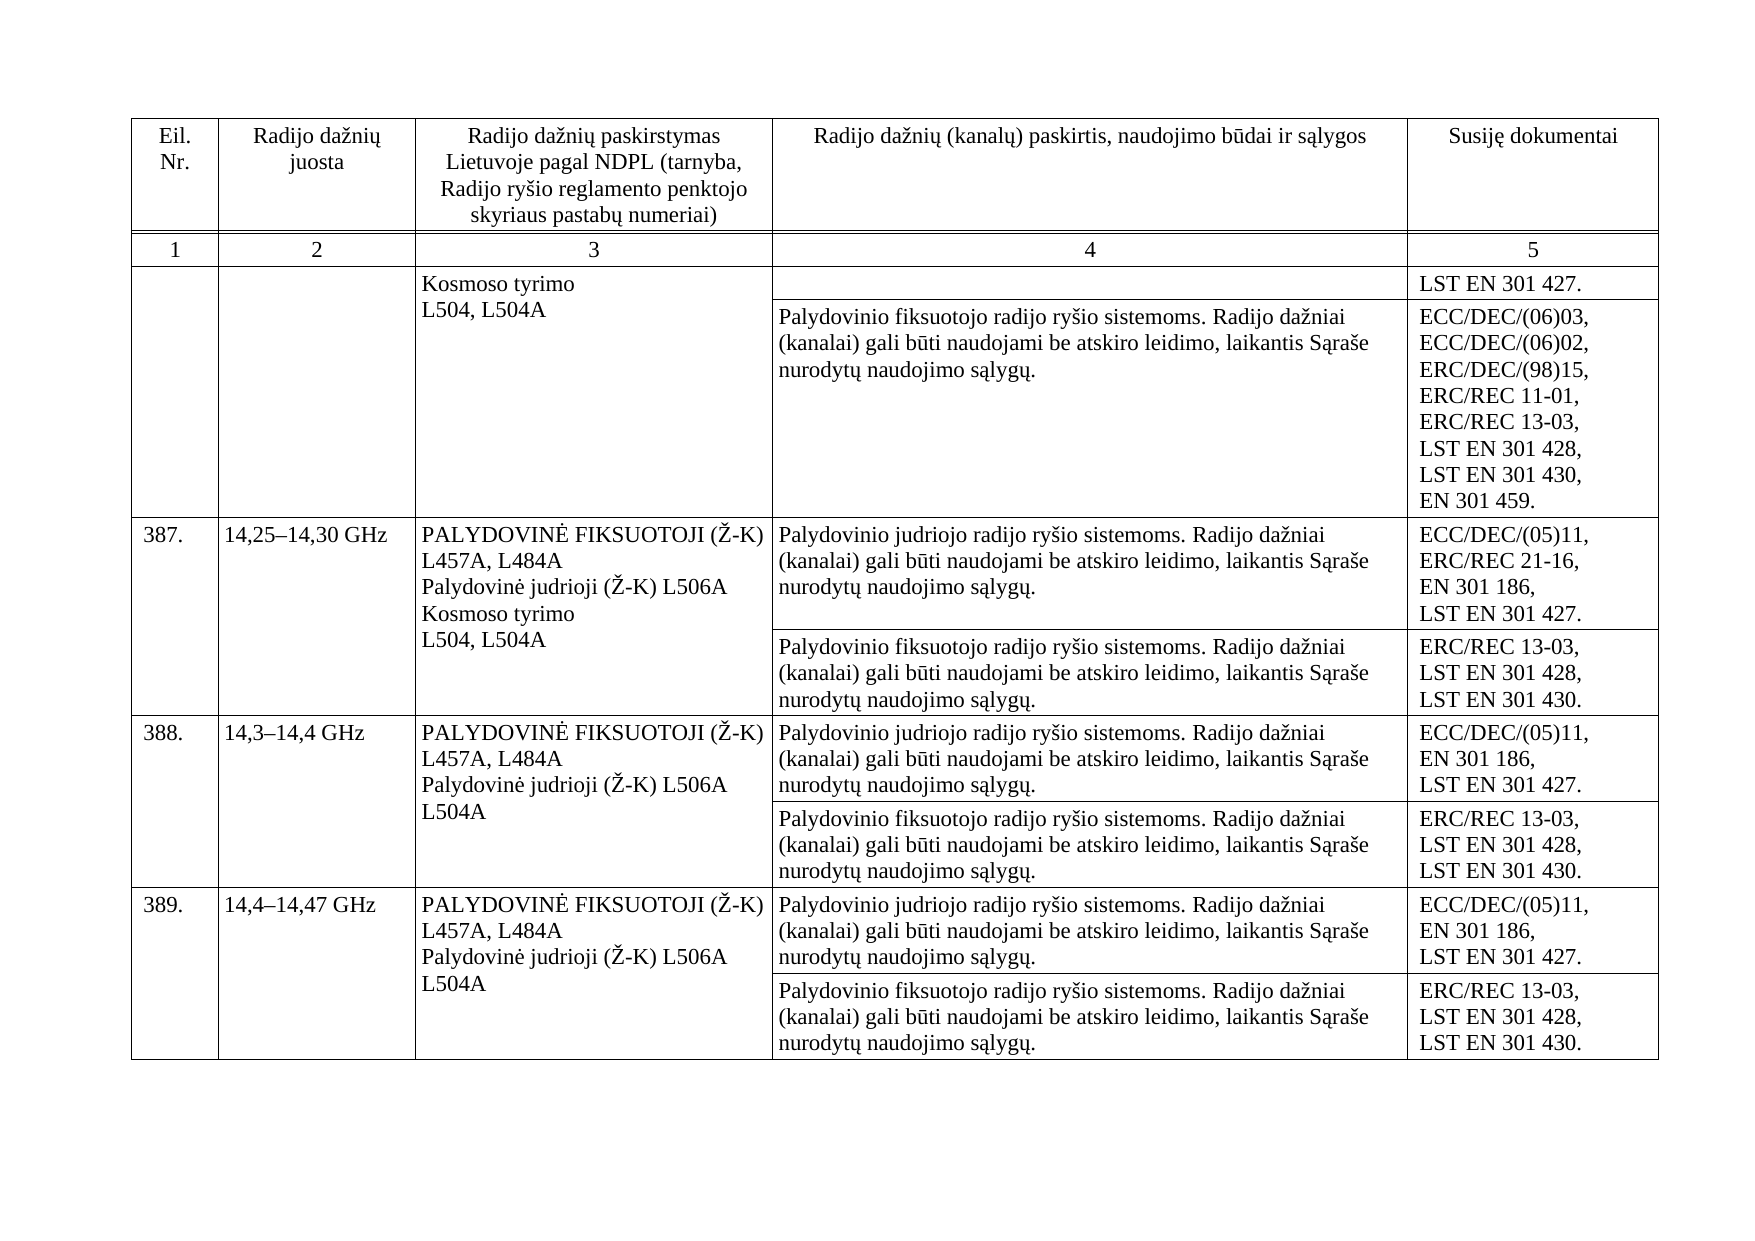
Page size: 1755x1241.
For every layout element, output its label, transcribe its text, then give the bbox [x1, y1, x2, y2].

table_header Radijo dažnių juosta [219, 119, 415, 230]
table_cell LST EN 301 427. [1408, 267, 1658, 299]
table_cell PALYDOVINĖ FIKSUOTOJI (Ž-K) L457A, L484A Palydovinė judrioji (Ž-K) L506A L504A [416, 888, 772, 1059]
table_cell [219, 267, 415, 517]
table_cell Palydovinio judriojo radijo ryšio sistemoms. Radijo dažniai (kanalai) gali būti naudojami be atskiro leidimo, laikantis Sąraše nurodytų naudojimo sąlygų. [773, 888, 1407, 973]
table_cell ECC/DEC/(05)11, EN 301 186, LST EN 301 427. [1408, 888, 1658, 973]
table_cell 14,4–14,47 GHz [219, 888, 415, 1059]
table_cell PALYDOVINĖ FIKSUOTOJI (Ž-K) L457A, L484A Palydovinė judrioji (Ž-K) L506A L504A [416, 716, 772, 887]
table_cell 2 [219, 234, 415, 266]
table_cell ERC/REC 13-03, LST EN 301 428, LST EN 301 430. [1408, 802, 1658, 887]
table_cell ERC/REC 13-03, LST EN 301 428, LST EN 301 430. [1408, 630, 1658, 715]
table_cell 3 [416, 234, 772, 266]
table_cell 4 [773, 234, 1407, 266]
table_cell [132, 267, 218, 517]
table_cell Kosmoso tyrimo L504, L504A [416, 267, 772, 517]
table_cell 5 [1408, 234, 1658, 266]
table_cell Palydovinio fiksuotojo radijo ryšio sistemoms. Radijo dažniai (kanalai) gali būti naudojami be atskiro leidimo, laikantis Sąraše nurodytų naudojimo sąlygų. [773, 974, 1407, 1059]
table_cell 14,25–14,30 GHz [219, 518, 415, 715]
table_cell 14,3–14,4 GHz [219, 716, 415, 887]
table_cell 388. [132, 716, 218, 887]
table_cell Palydovinio fiksuotojo radijo ryšio sistemoms. Radijo dažniai (kanalai) gali būti naudojami be atskiro leidimo, laikantis Sąraše nurodytų naudojimo sąlygų. [773, 630, 1407, 715]
table_cell 389. [132, 888, 218, 1059]
table_cell Palydovinio judriojo radijo ryšio sistemoms. Radijo dažniai (kanalai) gali būti naudojami be atskiro leidimo, laikantis Sąraše nurodytų naudojimo sąlygų. [773, 716, 1407, 801]
table_cell 387. [132, 518, 218, 715]
table_cell ECC/DEC/(06)03, ECC/DEC/(06)02, ERC/DEC/(98)15, ERC/REC 11-01, ERC/REC 13-03, LST EN 301 428, LST EN 301 430, EN 301 459. [1408, 300, 1658, 517]
table_cell Palydovinio judriojo radijo ryšio sistemoms. Radijo dažniai (kanalai) gali būti naudojami be atskiro leidimo, laikantis Sąraše nurodytų naudojimo sąlygų. [773, 518, 1407, 629]
table_cell PALYDOVINĖ FIKSUOTOJI (Ž-K) L457A, L484A Palydovinė judrioji (Ž-K) L506A Kosmoso tyrimo L504, L504A [416, 518, 772, 715]
table_cell Palydovinio fiksuotojo radijo ryšio sistemoms. Radijo dažniai (kanalai) gali būti naudojami be atskiro leidimo, laikantis Sąraše nurodytų naudojimo sąlygų. [773, 300, 1407, 517]
table_cell 1 [132, 234, 218, 266]
table_header Radijo dažnių (kanalų) paskirtis, naudojimo būdai ir sąlygos [773, 119, 1407, 230]
table_cell Palydovinio fiksuotojo radijo ryšio sistemoms. Radijo dažniai (kanalai) gali būti naudojami be atskiro leidimo, laikantis Sąraše nurodytų naudojimo sąlygų. [773, 802, 1407, 887]
table_cell ECC/DEC/(05)11, EN 301 186, LST EN 301 427. [1408, 716, 1658, 801]
table_cell [773, 267, 1407, 299]
table_header Radijo dažnių paskirstymas Lietuvoje pagal NDPL (tarnyba, Radijo ryšio reglamento penktojo skyriaus pastabų numeriai) [416, 119, 772, 230]
table_header Susiję dokumentai [1408, 119, 1658, 230]
table_cell ERC/REC 13-03, LST EN 301 428, LST EN 301 430. [1408, 974, 1658, 1059]
table_cell ECC/DEC/(05)11, ERC/REC 21-16, EN 301 186, LST EN 301 427. [1408, 518, 1658, 629]
table_header Eil. Nr. [132, 119, 218, 230]
